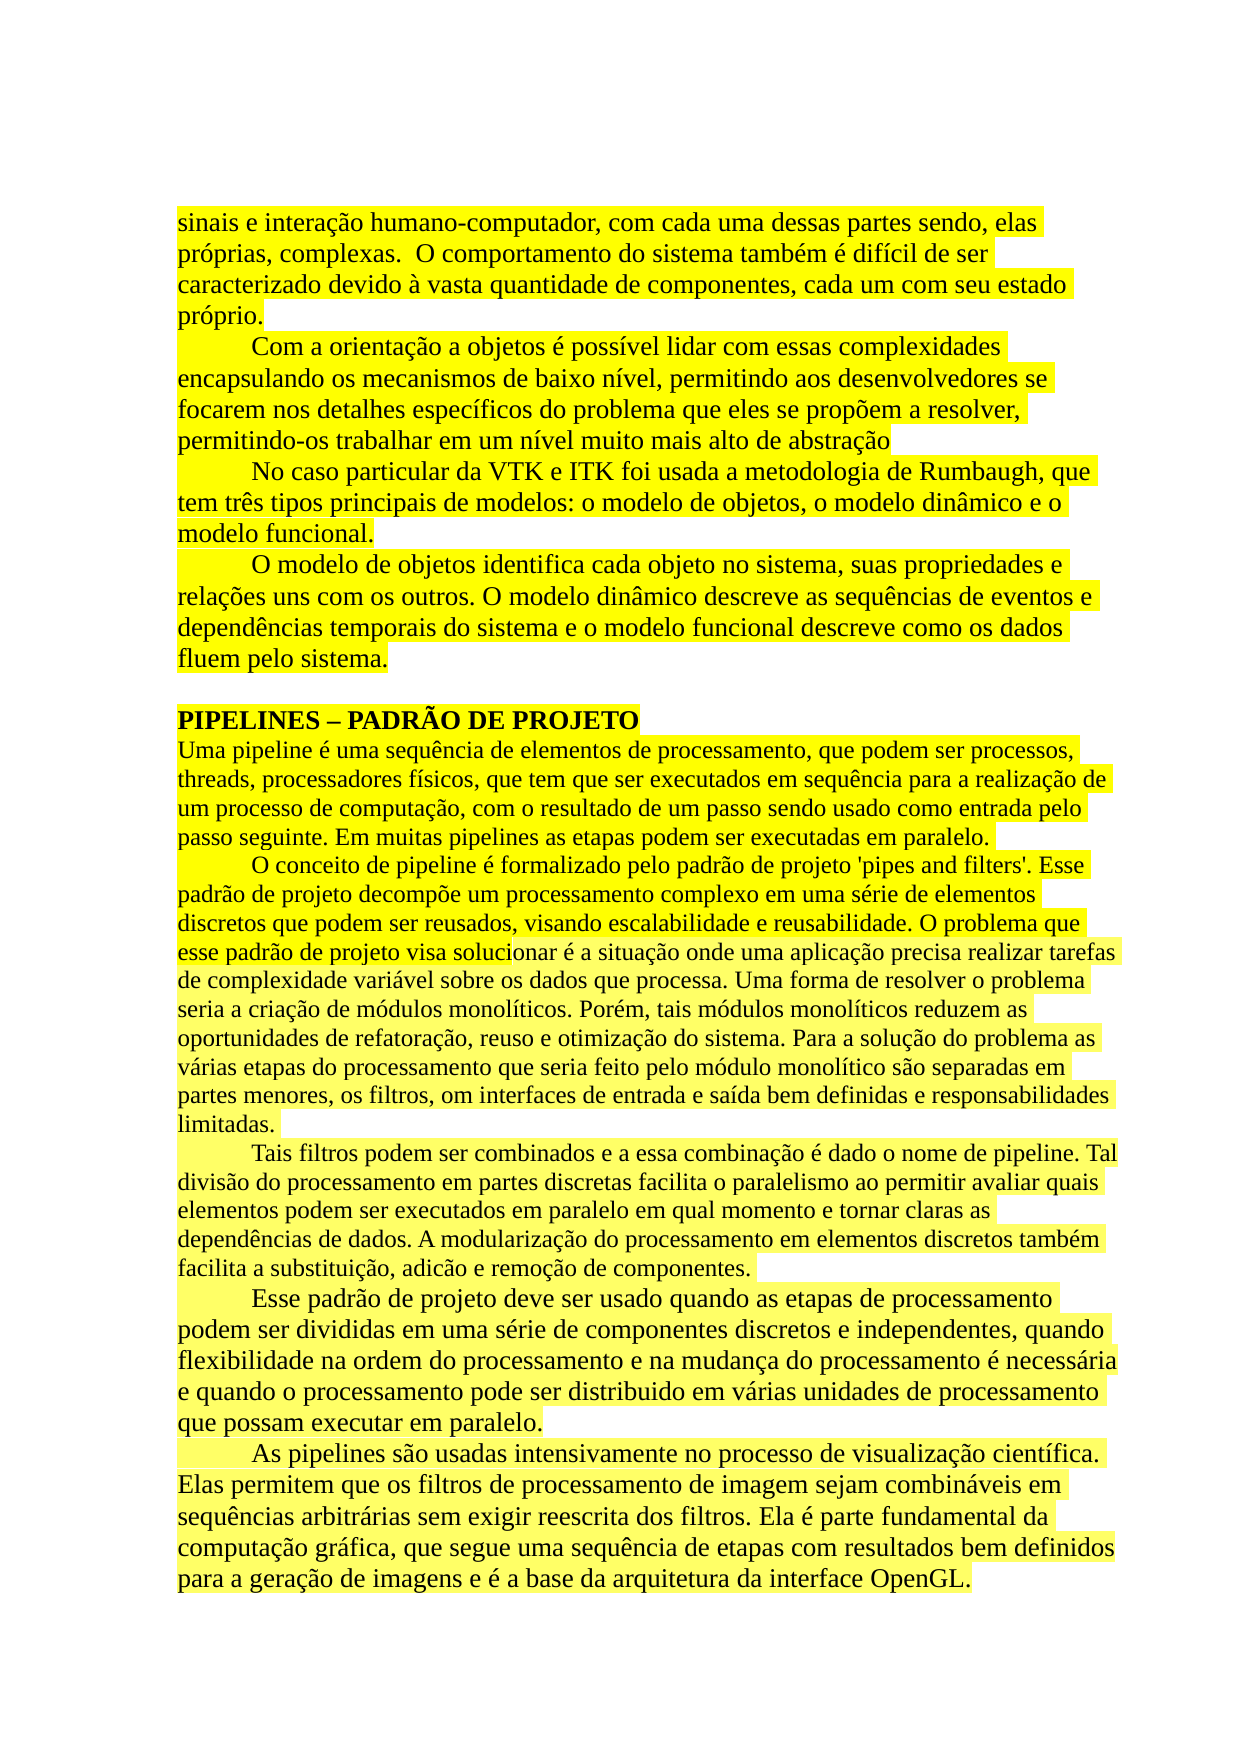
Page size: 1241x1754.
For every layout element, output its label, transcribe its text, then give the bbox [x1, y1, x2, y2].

text O modelo de objetos identifica cada objeto no sistema, suas propriedades e relações uns com os outros. O modelo dinâmico descreve as sequências de eventos e dependências temporais do sistema e o modelo funcional descreve como os dados fluem pelo sistema. [177, 548, 1122, 673]
text Uma pipeline é uma sequência de elementos de processamento, que podem ser processos, threads, processadores físicos, que tem que ser executados em sequência para a realização de um processo de computação, com o resultado de um passo sendo usado como entrada pelo passo seguinte. Em muitas pipelines as etapas podem ser executadas em paralelo. [177, 735, 1122, 850]
text Com a orientação a objetos é possível lidar com essas complexidades encapsulando os mecanismos de baixo nível, permitindo aos desenvolvedores se focarem nos detalhes específicos do problema que eles se propõem a resolver, permitindo-os trabalhar em um nível muito mais alto de abstração [177, 331, 1122, 455]
text O conceito de pipeline é formalizado pelo padrão de projeto 'pipes and filters'. Esse padrão de projeto decompõe um processamento complexo em uma série de elementos discretos que podem ser reusados, visando escalabilidade e reusabilidade. O problema que esse padrão de projeto visa solucionar é a situação onde uma aplicação precisa realizar tarefas de complexidade variável sobre os dados que processa. Uma forma de resolver o problema seria a criação de módulos monolíticos. Porém, tais módulos monolíticos reduzem as oportunidades de refatoração, reuso e otimização do sistema. Para a solução do problema as várias etapas do processamento que seria feito pelo módulo monolítico são separadas em partes menores, os filtros, om interfaces de entrada e saída bem definidas e responsabilidades limitadas. [177, 850, 1122, 1138]
text Tais filtros podem ser combinados e a essa combinação é dado o nome de pipeline. Tal divisão do processamento em partes discretas facilita o paralelismo ao permitir avaliar quais elementos podem ser executados em paralelo em qual momento e tornar claras as dependências de dados. A modularização do processamento em elementos discretos também facilita a substituição, adicão e remoção de componentes. [177, 1138, 1122, 1282]
text sinais e interação humano-computador, com cada uma dessas partes sendo, elas próprias, complexas. O comportamento do sistema também é difícil de ser caracterizado devido à vasta quantidade de componentes, cada um com seu estado próprio. [177, 206, 1122, 331]
text Esse padrão de projeto deve ser usado quando as etapas de processamento podem ser divididas em uma série de componentes discretos e independentes, quando flexibilidade na ordem do processamento e na mudança do processamento é necessária e quando o processamento pode ser distribuido em várias unidades de processamento que possam executar em paralelo. [177, 1282, 1122, 1437]
text No caso particular da VTK e ITK foi usada a metodologia de Rumbaugh, que tem três tipos principais de modelos: o modelo de objetos, o modelo dinâmico e o modelo funcional. [177, 455, 1122, 548]
subtitle PIPELINES – PADRÃO DE PROJETO [177, 704, 1122, 735]
text As pipelines são usadas intensivamente no processo de visualização científica. Elas permitem que os filtros de processamento de imagem sejam combináveis em sequências arbitrárias sem exigir reescrita dos filtros. Ela é parte fundamental da computação gráfica, que segue uma sequência de etapas com resultados bem definidos para a geração de imagens e é a base da arquitetura da interface OpenGL. [177, 1437, 1122, 1593]
